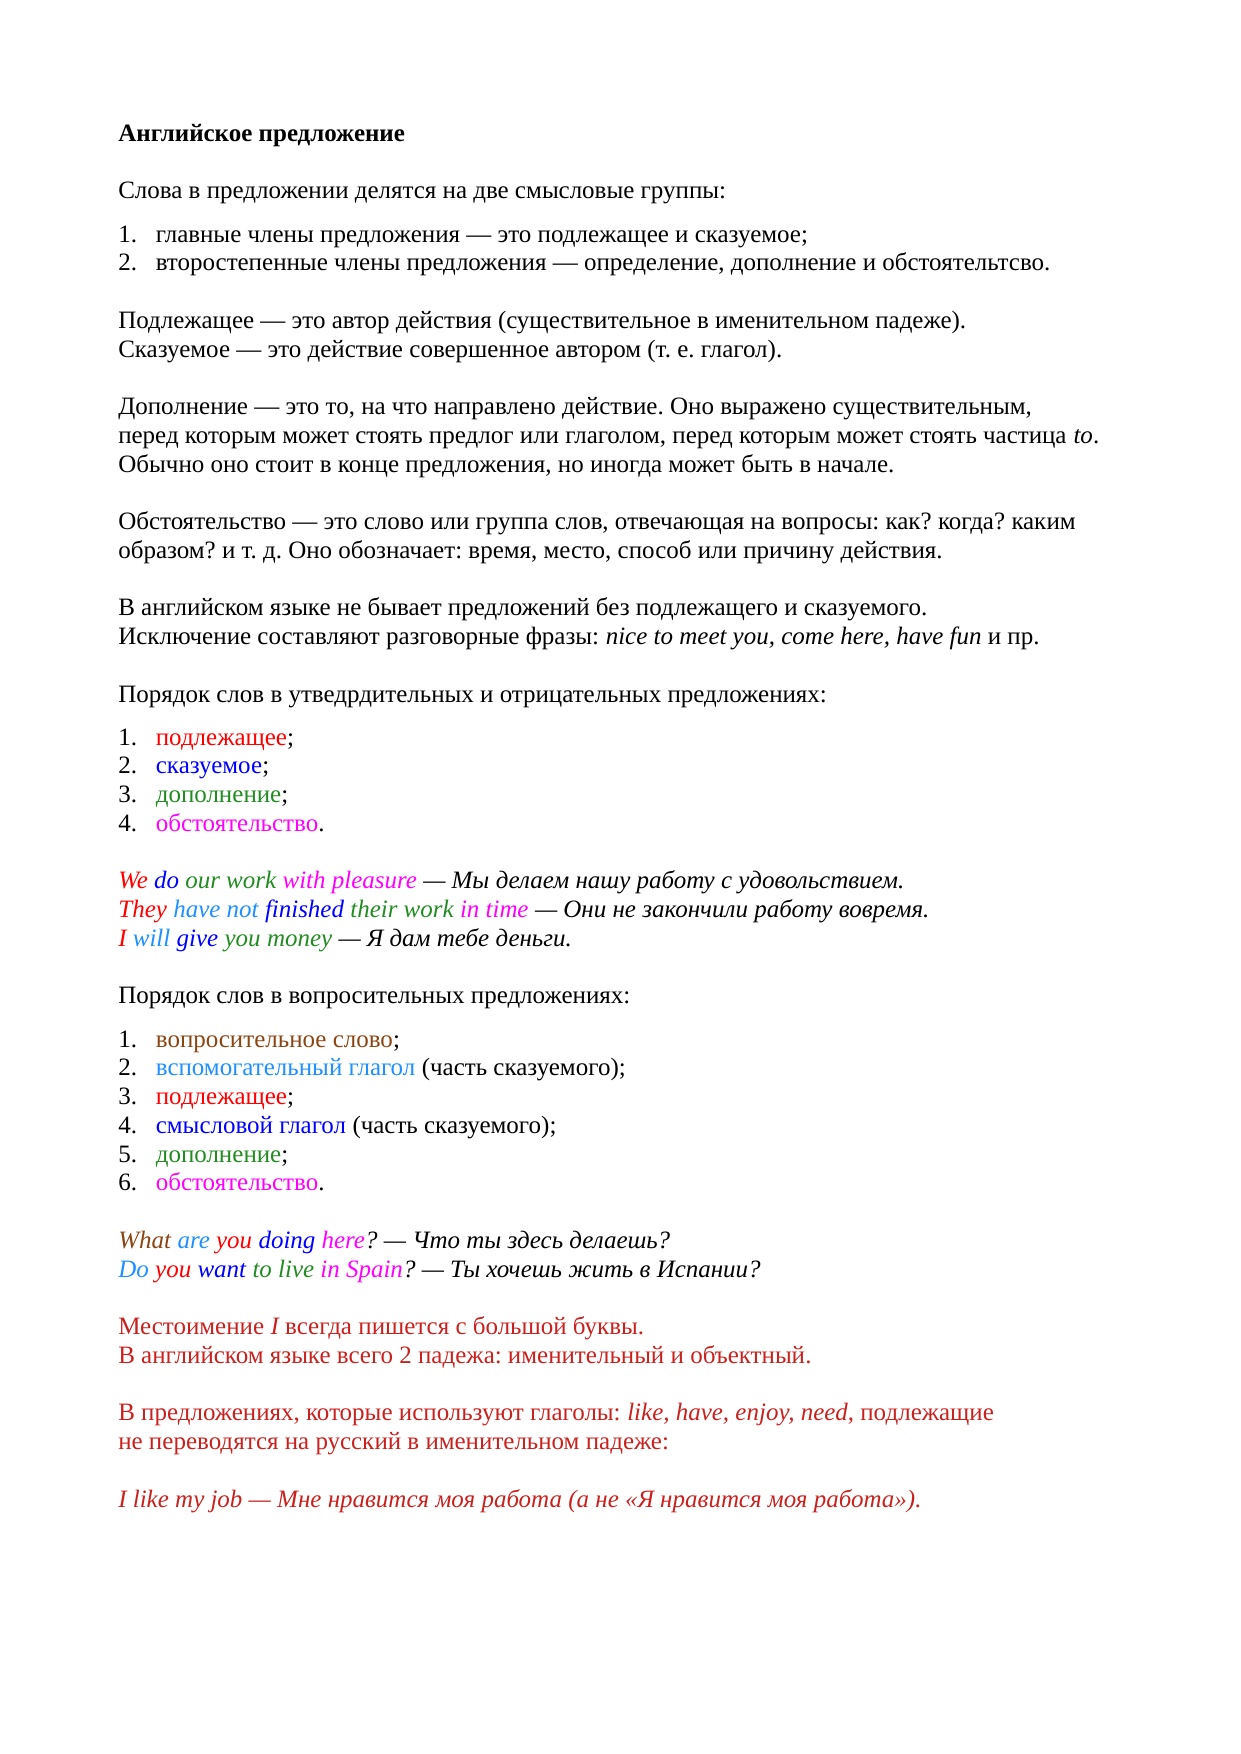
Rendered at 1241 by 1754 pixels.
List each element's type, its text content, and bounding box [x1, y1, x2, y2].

text Английское предложение [118, 118, 1122, 147]
text В предложениях, которые используют глаголы: like, have, enjoy, need, подлежащие [118, 1397, 1122, 1426]
text I will give you money — Я дам тебе деньги. [118, 923, 1122, 952]
list подлежащее; [118, 722, 1122, 751]
text Дополнение — это то, на что направлено действие. Оно выражено существительным, [118, 391, 1122, 420]
list дополнение; [118, 779, 1122, 808]
list второстепенные члены предложения — определение, дополнение и обстоятельтсво. [118, 247, 1122, 276]
text What are you doing here? — Что ты здесь делаешь? [118, 1225, 1122, 1254]
text We do our work with pleasure — Мы делаем нашу работу с удовольствием. [118, 866, 1122, 894]
list обстоятельство. [118, 808, 1122, 837]
text Do you want to live in Spain? — Ты хочешь жить в Испании? [118, 1254, 1122, 1282]
text They have not finished their work in time — Они не закончили работу вовремя. [118, 894, 1122, 923]
text I like my job — Мне нравится моя работа (а не «Я нравится моя работа»). [118, 1484, 1122, 1512]
text Сказуемое — это действие совершенное автором (т. е. глагол). [118, 334, 1122, 362]
list дополнение; [118, 1139, 1122, 1167]
text Порядок слов в утведрдительных и отрицательных предложениях: [118, 679, 1122, 707]
text не переводятся на русский в именительном падеже: [118, 1426, 1122, 1455]
list вспомогательный глагол (часть сказуемого); [118, 1052, 1122, 1081]
text Местоимение I всегда пишется с большой буквы. [118, 1311, 1122, 1340]
list обстоятельство. [118, 1167, 1122, 1196]
text Слова в предложении делятся на две смысловые группы: [118, 176, 1122, 204]
text Подлежащее — это автор действия (существительное в именительном падеже). [118, 305, 1122, 334]
list сказуемое; [118, 751, 1122, 779]
list подлежащее; [118, 1081, 1122, 1110]
text В английском языке всего 2 падежа: именительный и объектный. [118, 1340, 1122, 1369]
text Исключение составляют разговорные фразы: nice to meet you, come here, have fun и пр. [118, 621, 1122, 650]
list смысловой глагол (часть сказуемого); [118, 1110, 1122, 1139]
text Обстоятельство — это слово или группа слов, отвечающая на вопросы: как? когда? каким образом? и т. д. Оно обозначает: время, место, способ или причину действия. [118, 506, 1122, 564]
text перед которым может стоять предлог или глаголом, перед которым может стоять частица to. Обычно оно стоит в конце предложения, но иногда может быть в начале. [118, 420, 1122, 477]
text В английском языке не бывает предложений без подлежащего и сказуемого. [118, 592, 1122, 621]
text Порядок слов в вопросительных предложениях: [118, 981, 1122, 1009]
list главные члены предложения — это подлежащее и сказуемое; [118, 219, 1122, 247]
list вопросительное слово; [118, 1024, 1122, 1052]
